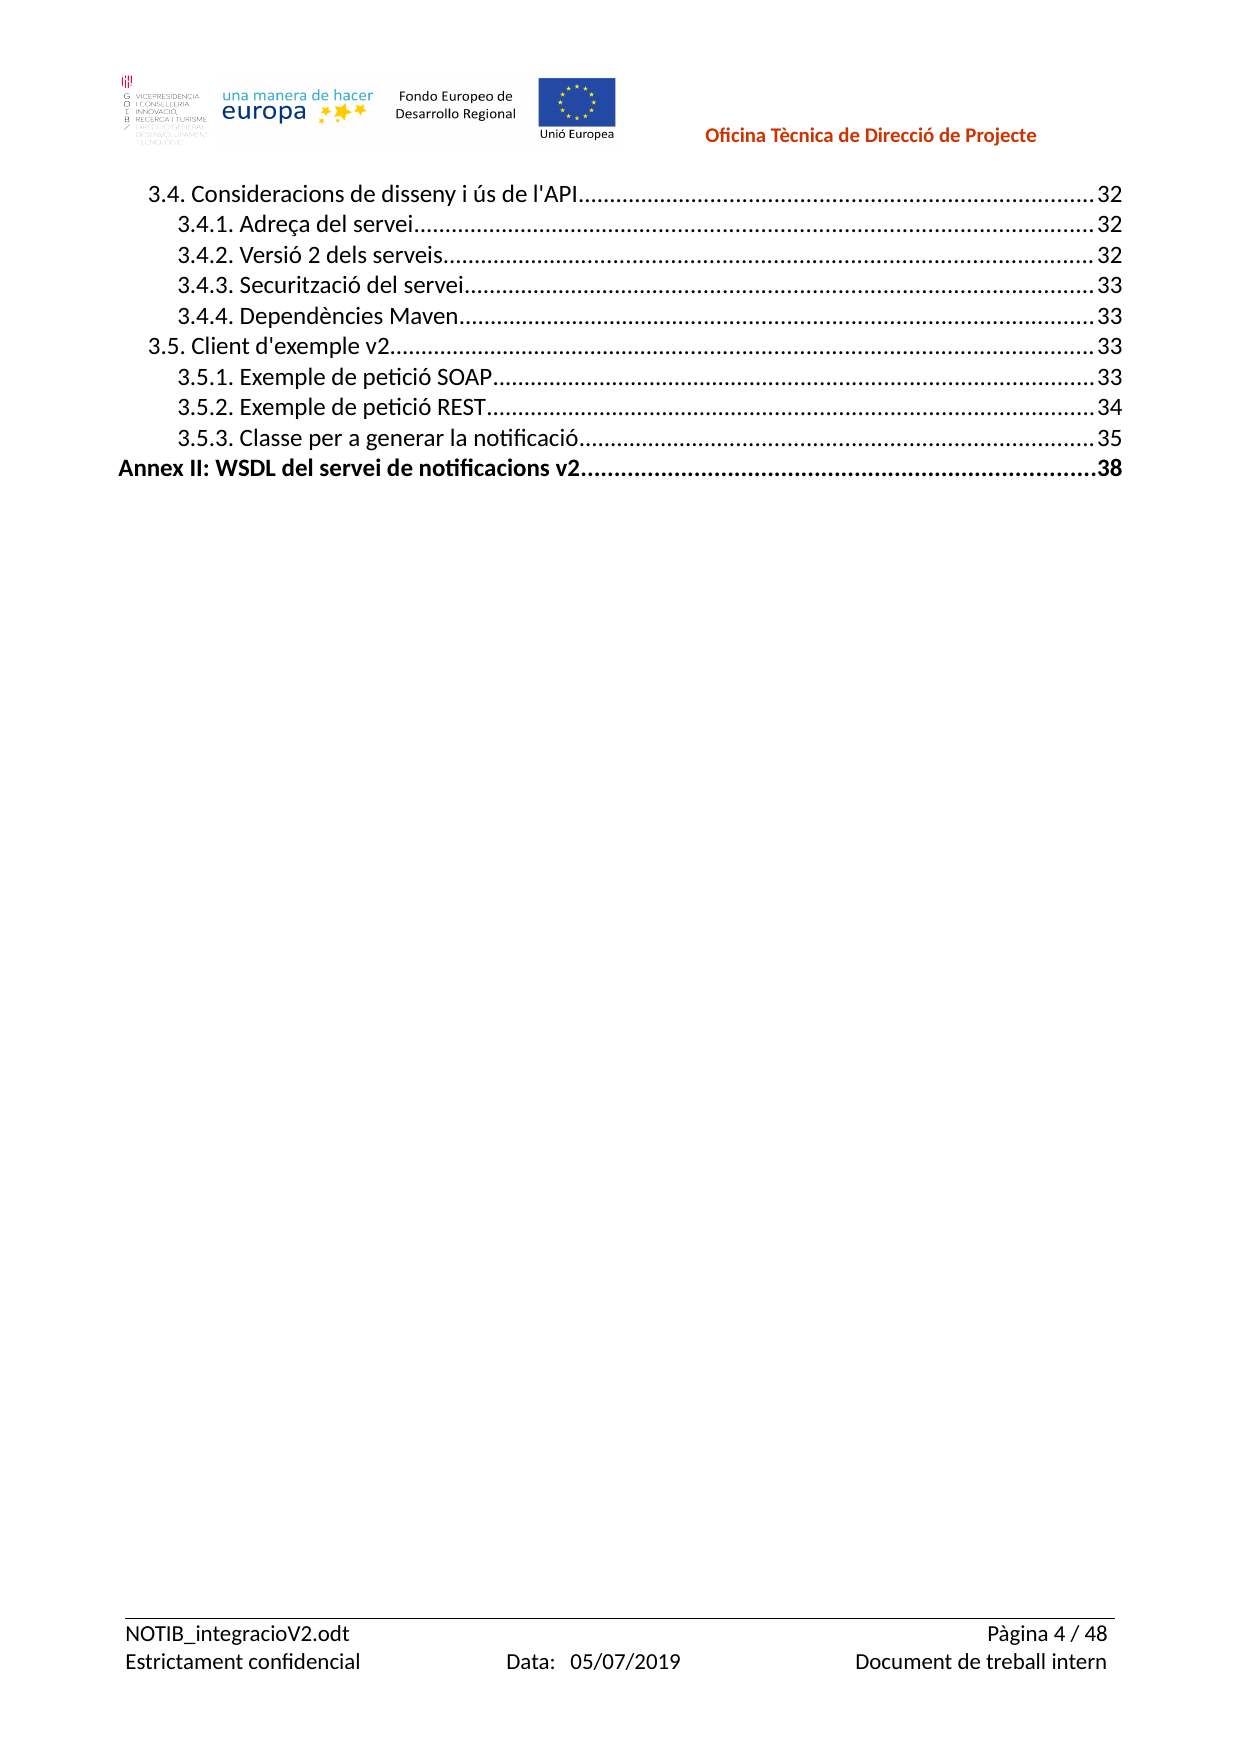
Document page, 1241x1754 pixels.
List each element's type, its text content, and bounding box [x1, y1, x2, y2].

text 3.4. Consideracions de disseny i ús de l'API 32 [148, 178, 1122, 208]
text 3.4.3. Securització del servei 33 [177, 269, 1122, 300]
text 3.4.4. Dependències Maven 33 [177, 300, 1122, 330]
text 3.4.2. Versió 2 dels serveis 32 [177, 239, 1122, 269]
text 3.5.2. Exemple de petició REST 34 [177, 391, 1122, 422]
picture [118, 73, 213, 147]
text 3.5.1. Exemple de petició SOAP 33 [177, 361, 1122, 391]
text 3.4.1. Adreça del servei 32 [177, 208, 1122, 239]
text Annex II: WSDL del servei de notificacions v2 38 [118, 452, 1122, 483]
picture [219, 73, 621, 147]
text 3.5. Client d'exemple v2 33 [148, 330, 1122, 361]
text 3.5.3. Classe per a generar la notificació 35 [177, 422, 1122, 452]
